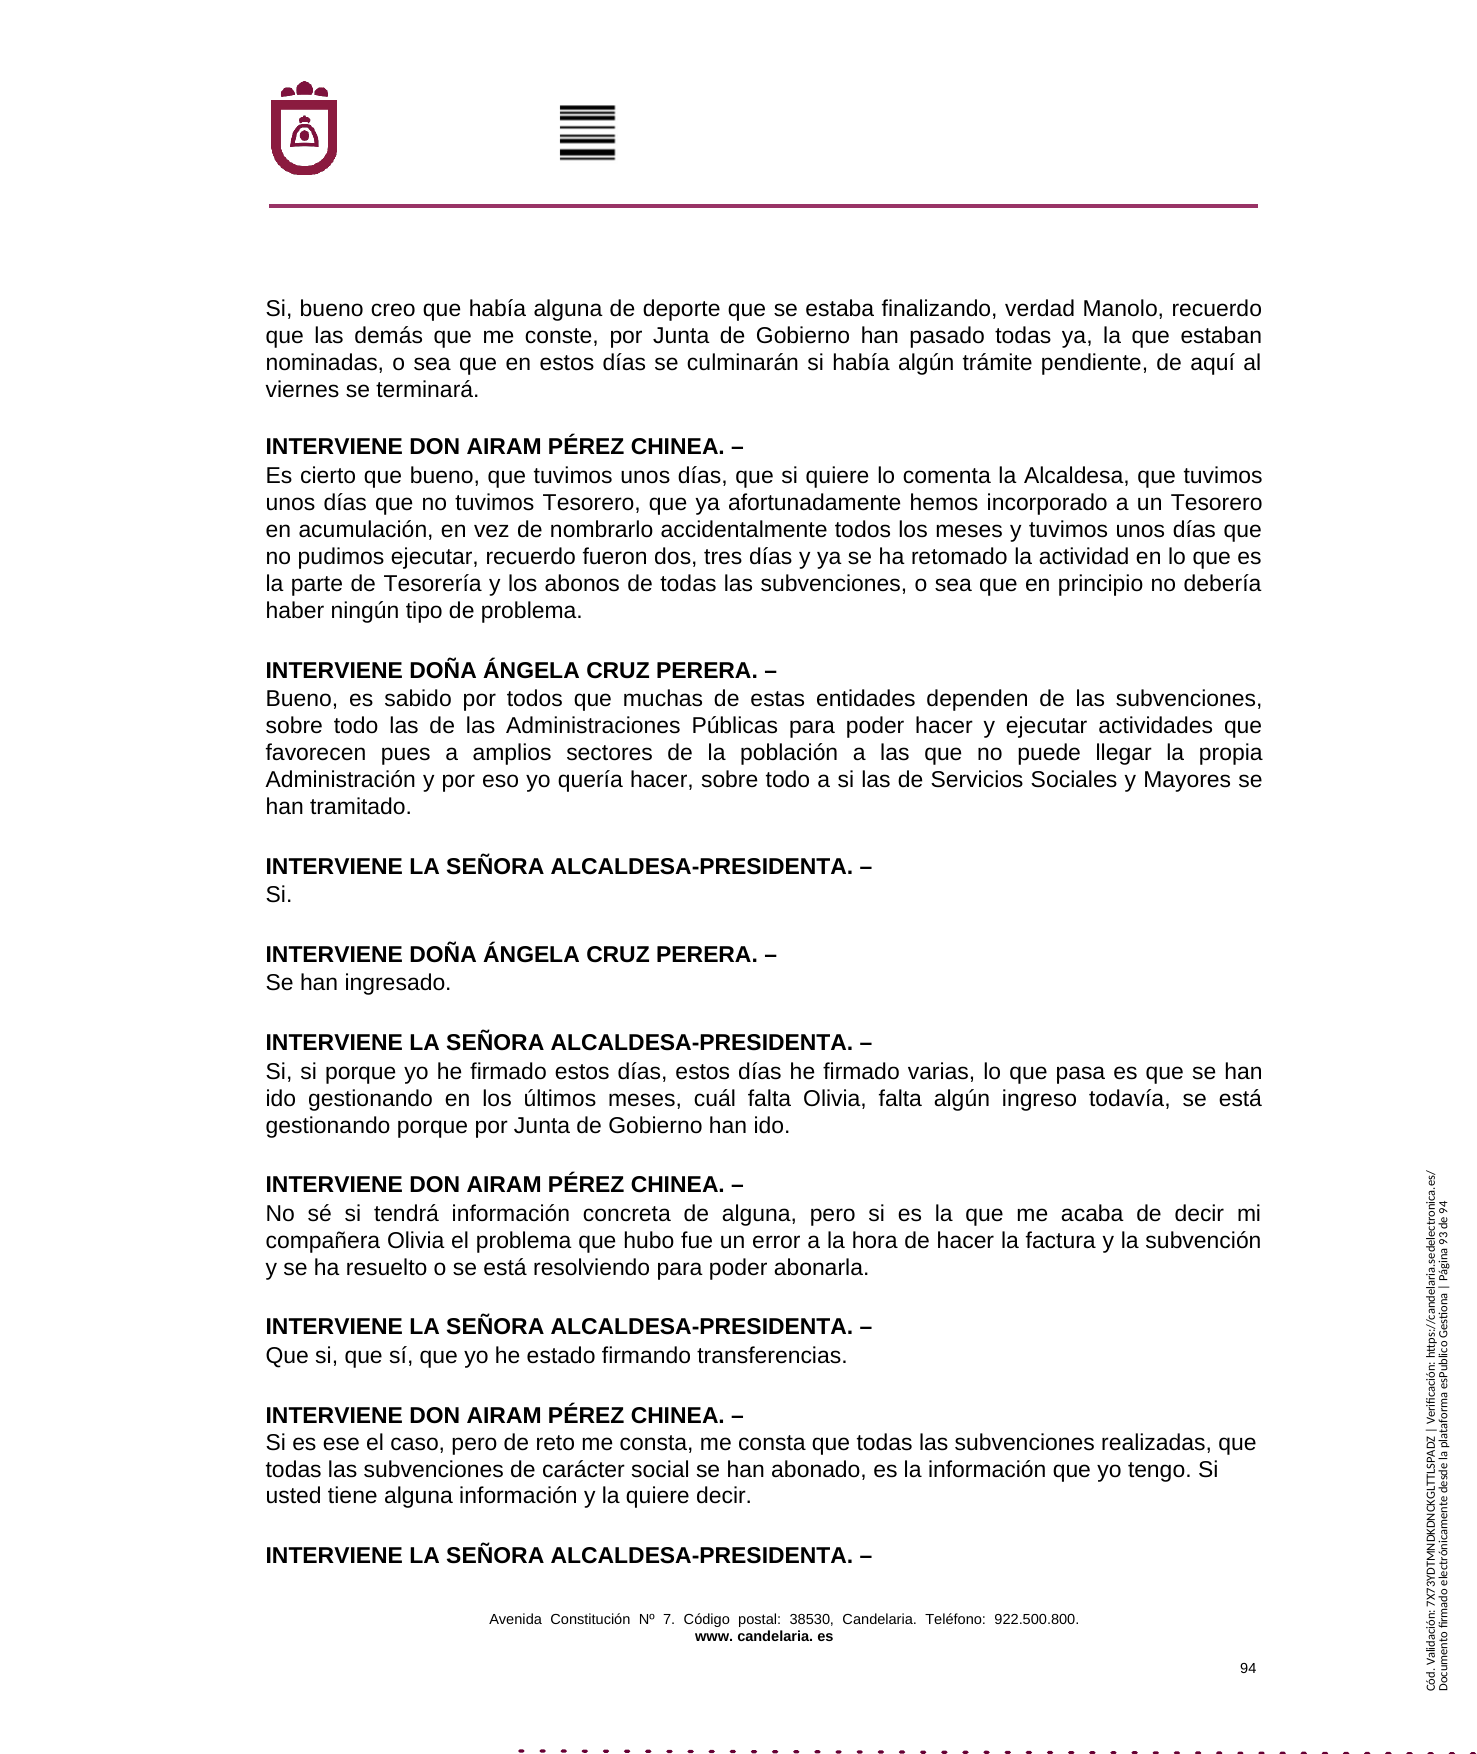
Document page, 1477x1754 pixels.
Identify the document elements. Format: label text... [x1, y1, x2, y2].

text Si, si porque yo he firmado estos días, estos días he firmado varias, lo que pasa es que se han ido gestionando en los últimos meses, cuál falta Olivia, falta algún ingreso todavía, se está gestionando porque por Junta de Gobierno han ido. [265, 1058, 1263, 1138]
text INTERVIENE LA SEÑORA ALCALDESA-PRESIDENTA. – [265, 853, 1263, 879]
text Si, bueno creo que había alguna de deporte que se estaba finalizando, verdad Manolo, recuerdo que las demás que me conste, por Junta de Gobierno han pasado todas ya, la que estaban nominadas, o sea que en estos días se culminarán si había algún trámite pendiente, de aquí al viernes se terminará. [265, 295, 1263, 402]
text Si. [265, 881, 1263, 908]
text Se han ingresado. [265, 969, 1263, 996]
text INTERVIENE DOÑA ÁNGELA CRUZ PERERA. – [265, 941, 1263, 967]
text Es cierto que bueno, que tuvimos unos días, que si quiere lo comenta la Alcaldesa, que tuvimos unos días que no tuvimos Tesorero, que ya afortunadamente hemos incorporado a un Tesorero en acumulación, en vez de nombrarlo accidentalmente todos los meses y tuvimos unos días que no pudimos ejecutar, recuerdo fueron dos, tres días y ya se ha retomado la actividad en lo que es la parte de Tesorería y los abonos de todas las subvenciones, o sea que en principio no debería haber ningún tipo de problema. [265, 462, 1263, 623]
text INTERVIENE DON AIRAM PÉREZ CHINEA. – [265, 433, 1263, 460]
text INTERVIENE LA SEÑORA ALCALDESA-PRESIDENTA. – [265, 1542, 1263, 1568]
text Bueno, es sabido por todos que muchas de estas entidades dependen de las subvenciones, sobre todo las de las Administraciones Públicas para poder hacer y ejecutar actividades que favorecen pues a amplios sectores de la población a las que no puede llegar la propia Administración y por eso yo quería hacer, sobre todo a si las de Servicios Sociales y Mayores se han tramitado. [265, 685, 1263, 820]
text Que si, que sí, que yo he estado firmando transferencias. [265, 1342, 1263, 1368]
text No sé si tendrá información concreta de alguna, pero si es la que me acaba de decir mi compañera Olivia el problema que hubo fue un error a la hora de hacer la factura y la subvención y se ha resuelto o se está resolviendo para poder abonarla. [265, 1200, 1263, 1280]
text INTERVIENE LA SEÑORA ALCALDESA-PRESIDENTA. – [265, 1029, 1263, 1056]
text INTERVIENE LA SEÑORA ALCALDESA-PRESIDENTA. – [265, 1313, 1263, 1340]
text INTERVIENE DOÑA ÁNGELA CRUZ PERERA. – [265, 657, 1263, 683]
text INTERVIENE DON AIRAM PÉREZ CHINEA. – [265, 1402, 1263, 1428]
text Si es ese el caso, pero de reto me consta, me consta que todas las subvenciones realizadas, que todas las subvenciones de carácter social se han abonado, es la información que yo tengo. Si usted tiene alguna información y la quiere decir. [265, 1430, 1263, 1508]
text INTERVIENE DON AIRAM PÉREZ CHINEA. – [265, 1171, 1263, 1198]
